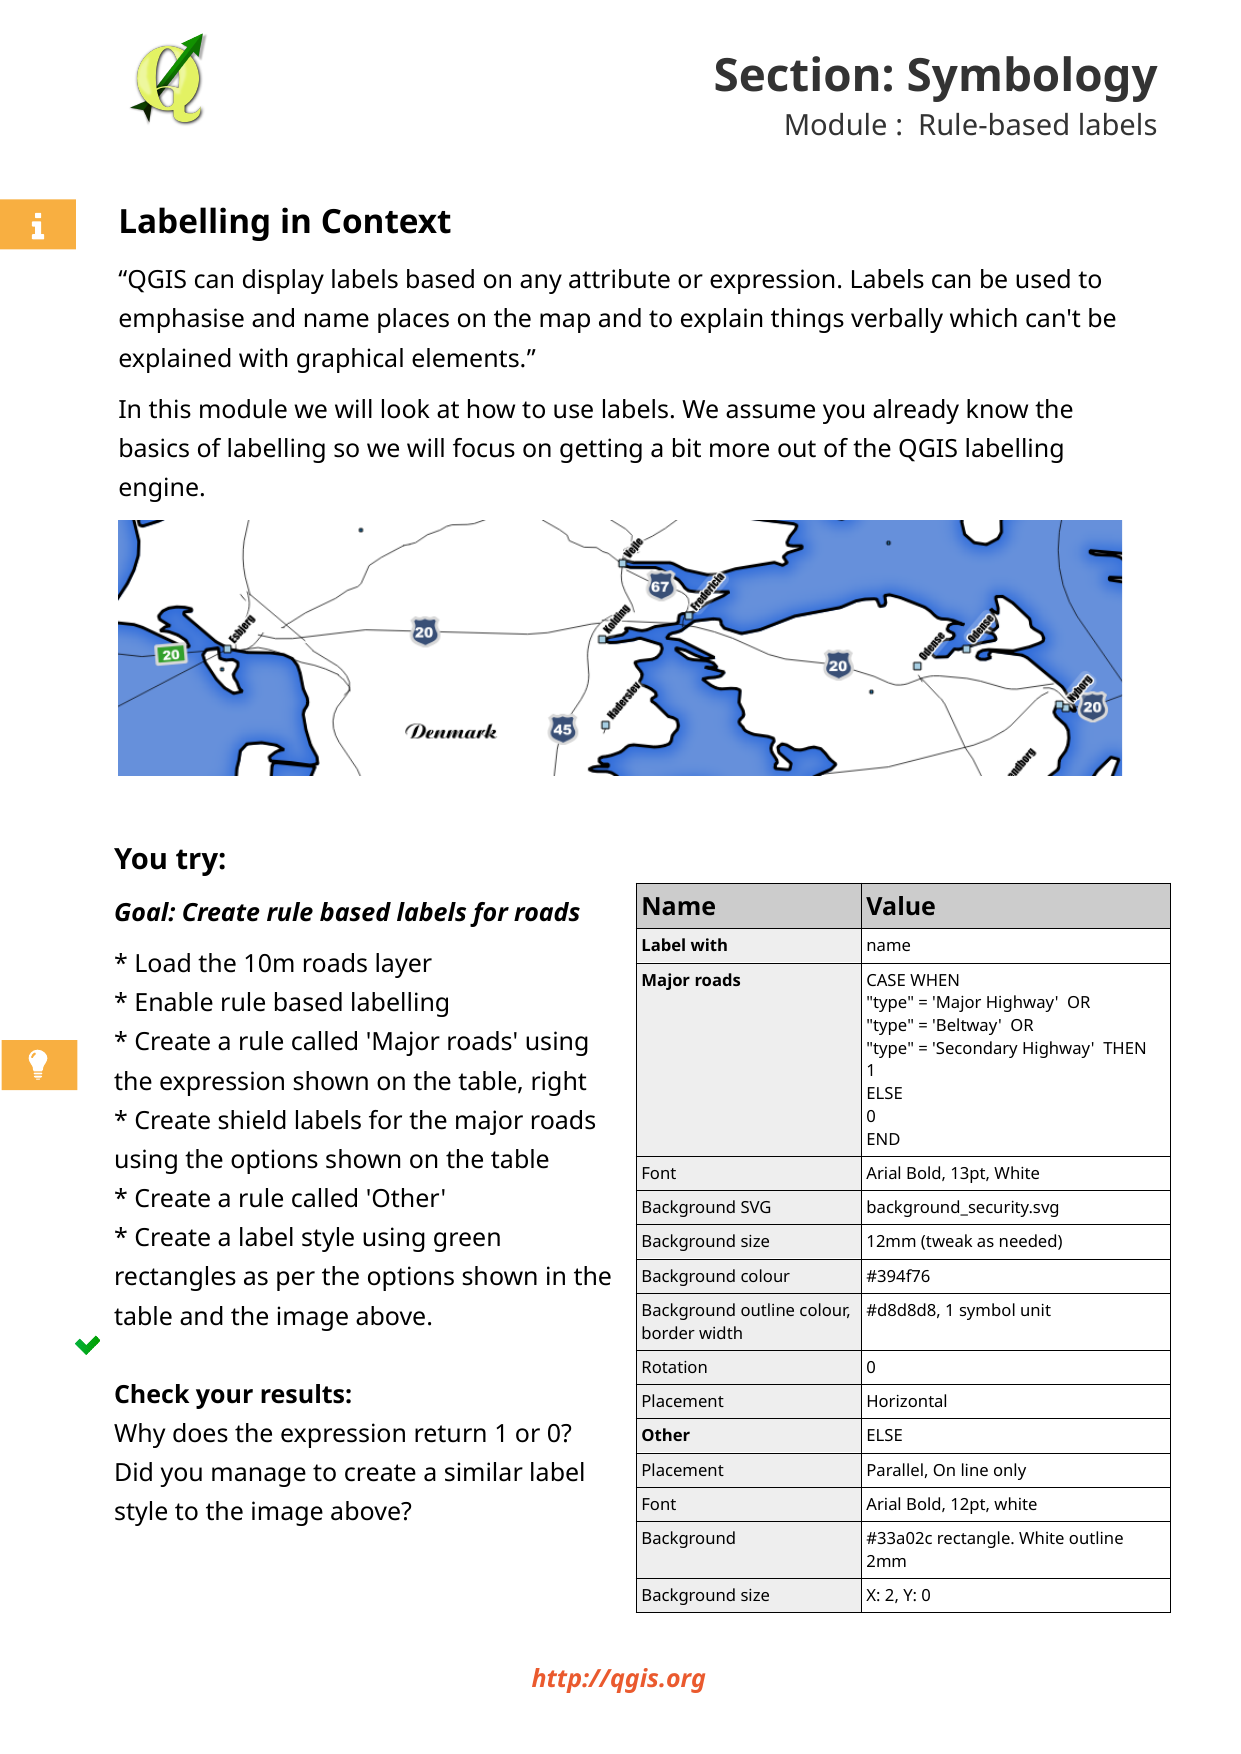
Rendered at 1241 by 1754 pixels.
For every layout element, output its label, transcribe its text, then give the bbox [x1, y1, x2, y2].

table_cell #394f76 [862, 1260, 1170, 1293]
table_cell CASE WHEN "type" = 'Major Highway' OR "type" = 'Beltway' OR "type" = 'Secondary Highway' THEN 1 ELSE 0 END [862, 964, 1170, 1156]
table_cell Font [637, 1488, 861, 1521]
table_cell ELSE [862, 1419, 1170, 1452]
table_cell Background outline colour, border width [637, 1294, 861, 1350]
table_cell Background SVG [637, 1191, 861, 1224]
table_cell Placement [637, 1385, 861, 1418]
table_cell Placement [637, 1454, 861, 1487]
table_cell #33a02c rectangle. White outline 2mm [862, 1522, 1170, 1578]
table_cell Font [637, 1157, 861, 1190]
table_cell Background size [637, 1579, 861, 1612]
table_cell Other [637, 1419, 861, 1452]
table_cell Major roads [637, 964, 861, 1156]
table_cell X: 2, Y: 0 [862, 1579, 1170, 1612]
table_cell Rotation [637, 1351, 861, 1384]
table_cell Background [637, 1522, 861, 1578]
picture [118, 520, 1123, 776]
table_cell #d8d8d8, 1 symbol unit [862, 1294, 1170, 1350]
table_cell Label with [637, 929, 861, 962]
picture [122, 31, 218, 127]
subtitle Labelling in Context [118, 198, 1122, 243]
table_cell Arial Bold, 13pt, White [862, 1157, 1170, 1190]
table_header Value [862, 884, 1170, 928]
table_cell Parallel, On line only [862, 1454, 1170, 1487]
table_cell Arial Bold, 12pt, white [862, 1488, 1170, 1521]
table_header Name [637, 884, 861, 928]
text In this module we will look at how to use labels. We assume you already know the basics of labelling so we will focus on getting a bit more out of the QGIS labelling engine. [118, 391, 1122, 504]
text “QGIS can display labels based on any attribute or expression. Labels can be used to emphasise and name places on the map and to explain things verbally which can't be explained with graphical elements.” [118, 262, 1122, 374]
table_cell name [862, 929, 1170, 962]
table_cell 12mm (tweak as needed) [862, 1225, 1170, 1258]
table_cell Background colour [637, 1260, 861, 1293]
table_cell 0 [862, 1351, 1170, 1384]
table_cell Horizontal [862, 1385, 1170, 1418]
table_cell background_security.svg [862, 1191, 1170, 1224]
table_cell Background size [637, 1225, 861, 1258]
